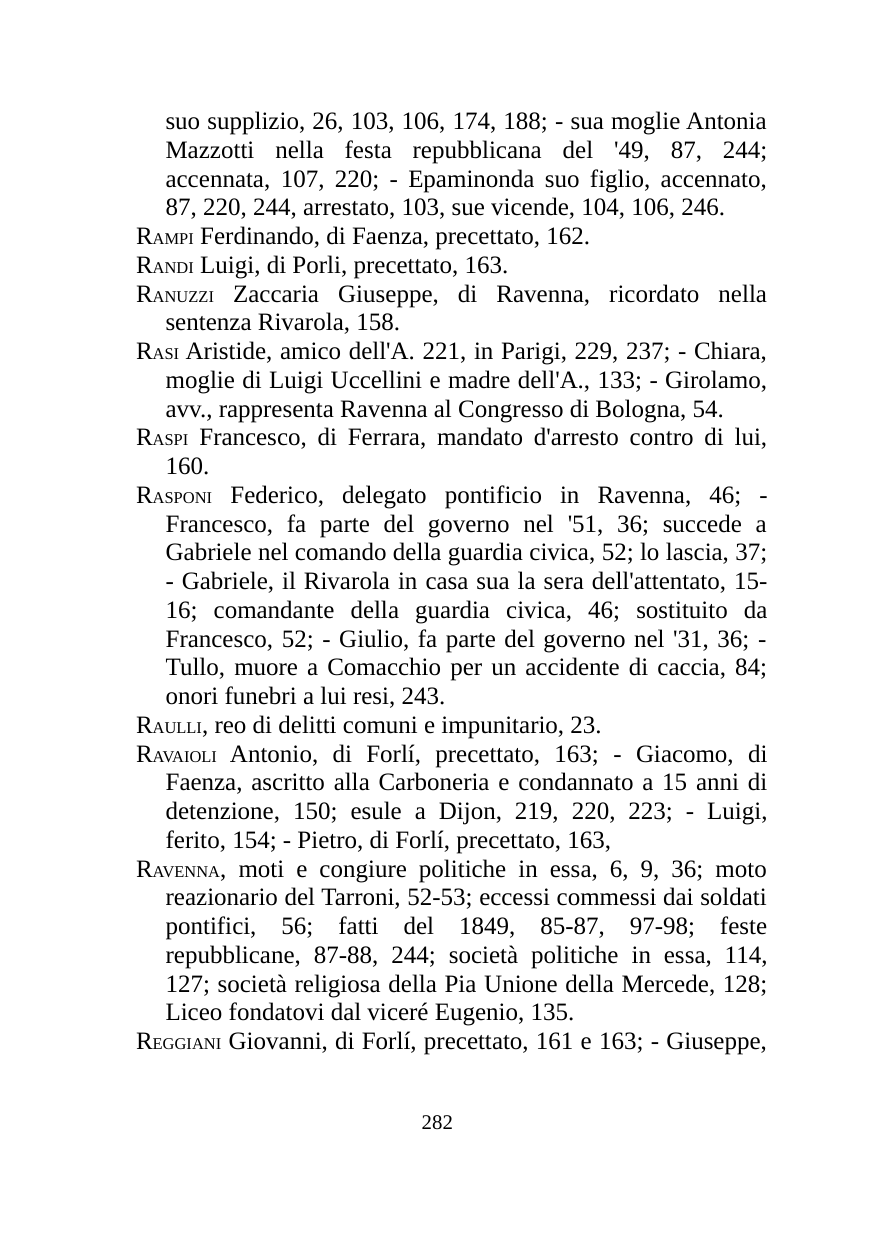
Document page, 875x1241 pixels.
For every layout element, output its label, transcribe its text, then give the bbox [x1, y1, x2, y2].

text Raulli, reo di delitti comuni e impunitario, 23. [136, 710, 768, 739]
text Raspi Francesco, di Ferrara, mandato d'arresto contro di lui, 160. [136, 422, 768, 480]
text Randi Luigi, di Porli, precettato, 163. [136, 250, 768, 279]
text Ranuzzi Zaccaria Giuseppe, di Ravenna, ricordato nella sentenza Rivarola, 158. [136, 279, 768, 336]
text Rampi Ferdinando, di Faenza, precettato, 162. [136, 221, 768, 250]
text Rasi Aristide, amico dell'A. 221, in Parigi, 229, 237; - Chiara, moglie di Luigi Uccellini e madre dell'A., 133; - Girolamo, avv., rappresenta Ravenna al Congresso di Bologna, 54. [136, 336, 768, 422]
text Reggiani Giovanni, di Forlí, precettato, 161 e 163; - Giuseppe, [136, 1026, 768, 1055]
text Rasponi Federico, delegato pontificio in Ravenna, 46; - Francesco, fa parte del governo nel '51, 36; succede a Gabriele nel comando della guardia civica, 52; lo lascia, 37; - Gabriele, il Rivarola in casa sua la sera dell'attentato, 15-16; comandante della guardia civica, 46; sostituito da Francesco, 52; - Giulio, fa parte del governo nel '31, 36; - Tullo, muore a Comacchio per un accidente di caccia, 84; onori funebri a lui resi, 243. [136, 480, 768, 710]
text Ravaioli Antonio, di Forlí, precettato, 163; - Giacomo, di Faenza, ascritto alla Carboneria e condannato a 15 anni di detenzione, 150; esule a Dijon, 219, 220, 223; - Luigi, ferito, 154; - Pietro, di Forlí, precettato, 163, [136, 739, 768, 854]
text suo supplizio, 26, 103, 106, 174, 188; - sua moglie Antonia Mazzotti nella festa repubblicana del '49, 87, 244; accennata, 107, 220; - Epaminonda suo figlio, accennato, 87, 220, 244, arrestato, 103, sue vicende, 104, 106, 246. [136, 106, 768, 221]
text Ravenna, moti e congiure politiche in essa, 6, 9, 36; moto reazionario del Tarroni, 52-53; eccessi commessi dai soldati pontifici, 56; fatti del 1849, 85-87, 97-98; feste repubblicane, 87-88, 244; società politiche in essa, 114, 127; società religiosa della Pia Unione della Mercede, 128; Liceo fondatovi dal viceré Eugenio, 135. [136, 854, 768, 1026]
